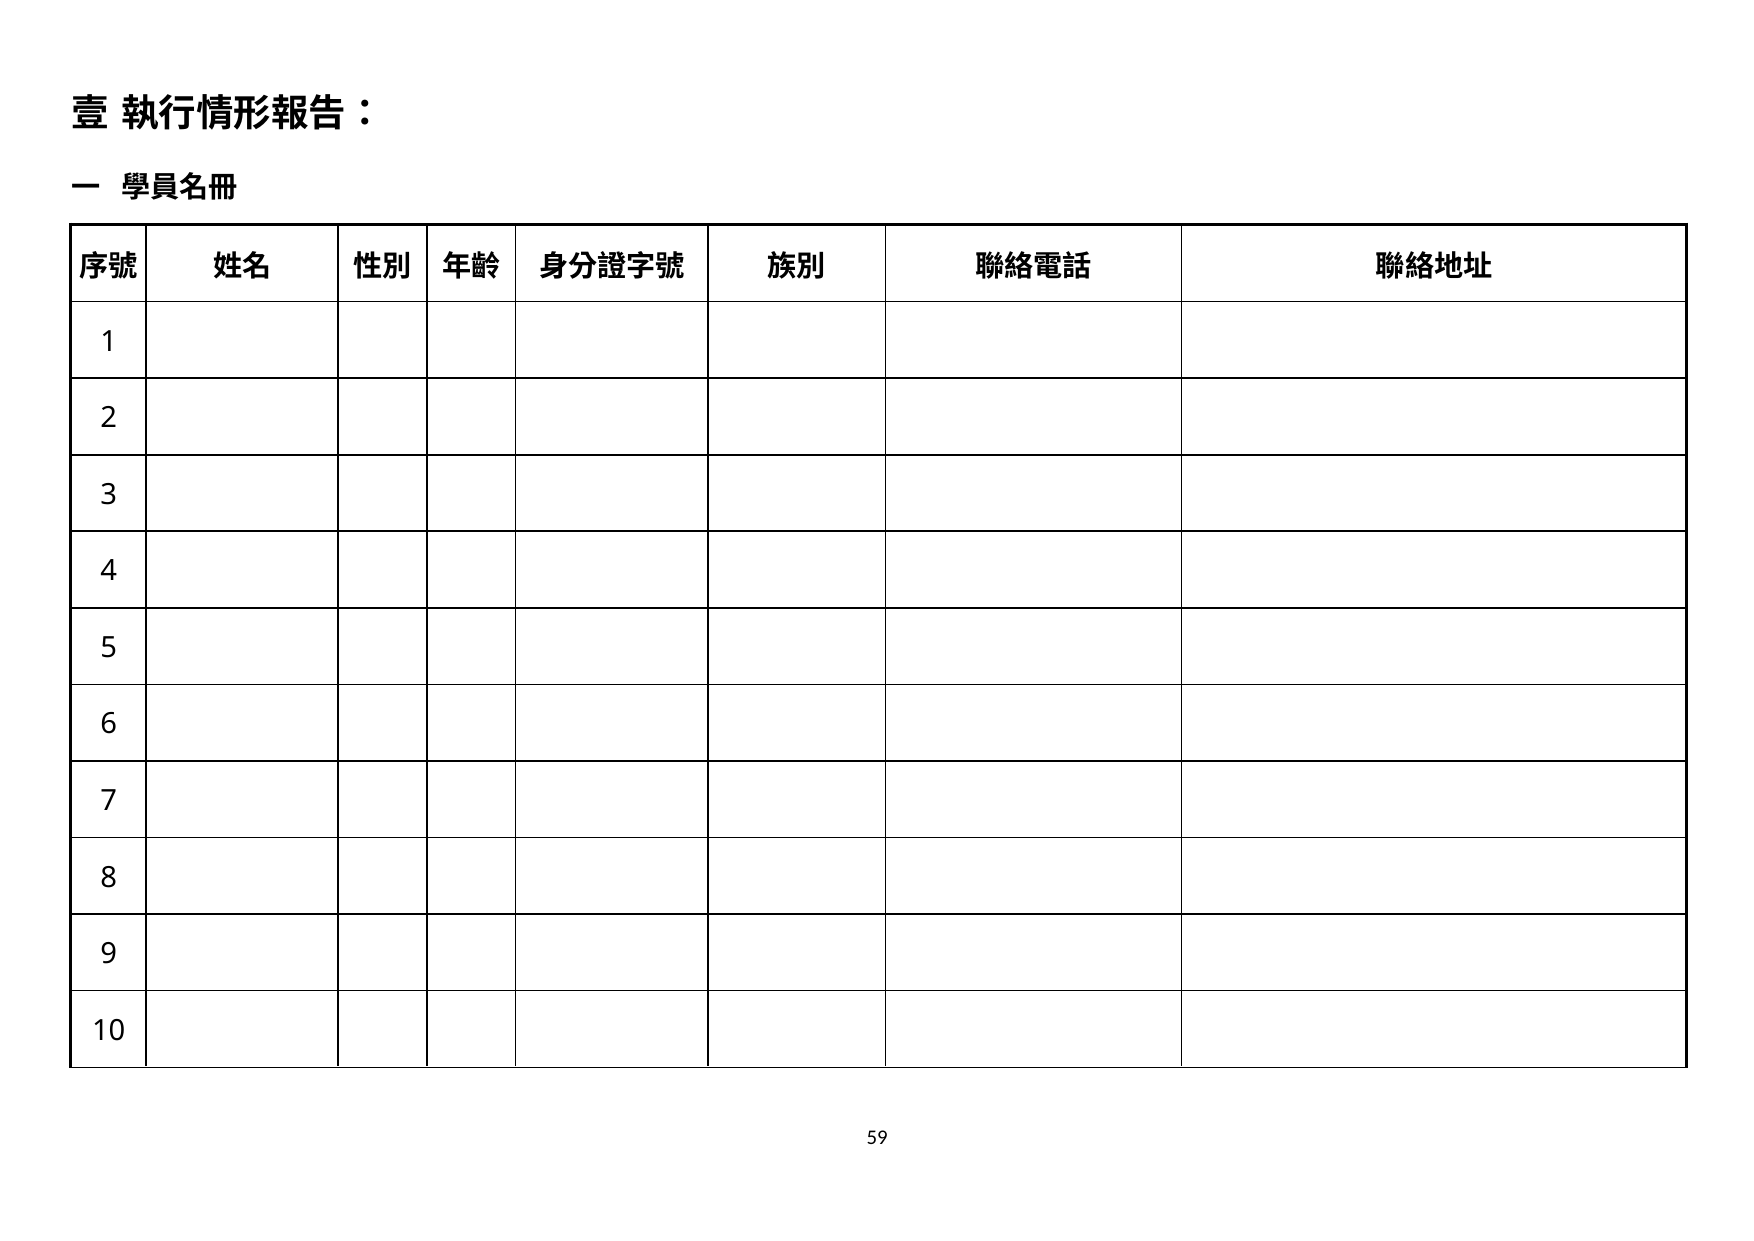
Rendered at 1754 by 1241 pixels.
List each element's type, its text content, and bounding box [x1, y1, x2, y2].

table_cell [339, 456, 426, 530]
table_cell [709, 838, 885, 913]
table_cell [339, 762, 426, 837]
table_cell 6 [72, 685, 145, 760]
table_cell [147, 838, 337, 913]
table_cell 9 [72, 915, 145, 990]
table_cell [516, 915, 707, 990]
table_header 性別 [339, 226, 426, 301]
table_cell [1182, 532, 1685, 607]
table_cell [1182, 991, 1685, 1066]
table_cell [709, 915, 885, 990]
table_cell [1182, 762, 1685, 837]
table_cell [1182, 302, 1685, 377]
table_cell [147, 532, 337, 607]
table_cell 10 [72, 991, 145, 1066]
table_cell [886, 532, 1181, 607]
table_cell [428, 762, 515, 837]
table_cell [886, 609, 1181, 683]
table_cell [428, 456, 515, 530]
table_header 族別 [709, 226, 885, 301]
table_cell [339, 532, 426, 607]
table_cell 5 [72, 609, 145, 683]
table_cell 7 [72, 762, 145, 837]
table_cell [709, 685, 885, 760]
table_cell [516, 991, 707, 1066]
table_cell [709, 456, 885, 530]
table_cell [1182, 838, 1685, 913]
table_cell [147, 379, 337, 454]
table_cell [1182, 685, 1685, 760]
table_cell [516, 762, 707, 837]
table_cell [428, 915, 515, 990]
table_cell [428, 302, 515, 377]
table_cell [339, 838, 426, 913]
table_cell [709, 762, 885, 837]
table_cell [147, 991, 337, 1066]
table_cell [339, 609, 426, 683]
table_cell [516, 838, 707, 913]
table_cell [339, 379, 426, 454]
table_cell [339, 302, 426, 377]
table_cell [886, 685, 1181, 760]
table_cell [516, 456, 707, 530]
table_cell [886, 915, 1181, 990]
table_cell [428, 609, 515, 683]
table_cell [1182, 456, 1685, 530]
table_cell 4 [72, 532, 145, 607]
table_header 身分證字號 [516, 226, 707, 301]
table_cell [147, 685, 337, 760]
table_cell [516, 685, 707, 760]
table_cell [1182, 915, 1685, 990]
table_header 姓名 [147, 226, 337, 301]
table_cell [428, 991, 515, 1066]
table_cell [428, 838, 515, 913]
table_cell [886, 991, 1181, 1066]
table_cell [339, 991, 426, 1066]
table_cell [516, 379, 707, 454]
list 執行情形報告： [71, 73, 1683, 148]
table_cell [709, 379, 885, 454]
table_cell 1 [72, 302, 145, 377]
list 學員名冊 [71, 148, 1683, 223]
table_cell [428, 379, 515, 454]
table_cell [428, 685, 515, 760]
table_header 聯絡電話 [886, 226, 1181, 301]
table_cell [147, 915, 337, 990]
table_cell 2 [72, 379, 145, 454]
table_header 序號 [72, 226, 145, 301]
table_header 聯絡地址 [1182, 226, 1685, 301]
table_header 年齡 [428, 226, 515, 301]
table_cell [1182, 379, 1685, 454]
table_cell [886, 456, 1181, 530]
table_cell [886, 379, 1181, 454]
table_cell [428, 532, 515, 607]
table_cell [339, 685, 426, 760]
table_cell 8 [72, 838, 145, 913]
table_cell [1182, 609, 1685, 683]
table_cell [886, 302, 1181, 377]
table_cell [709, 991, 885, 1066]
table_cell [147, 456, 337, 530]
table_cell [339, 915, 426, 990]
table_cell [147, 609, 337, 683]
table_cell [709, 302, 885, 377]
table_cell [709, 609, 885, 683]
table_cell [709, 532, 885, 607]
table_cell [886, 762, 1181, 837]
table_cell [516, 302, 707, 377]
table_cell [147, 762, 337, 837]
table_cell [886, 838, 1181, 913]
table_cell [147, 302, 337, 377]
table_cell [516, 532, 707, 607]
table_cell [516, 609, 707, 683]
table_cell 3 [72, 456, 145, 530]
